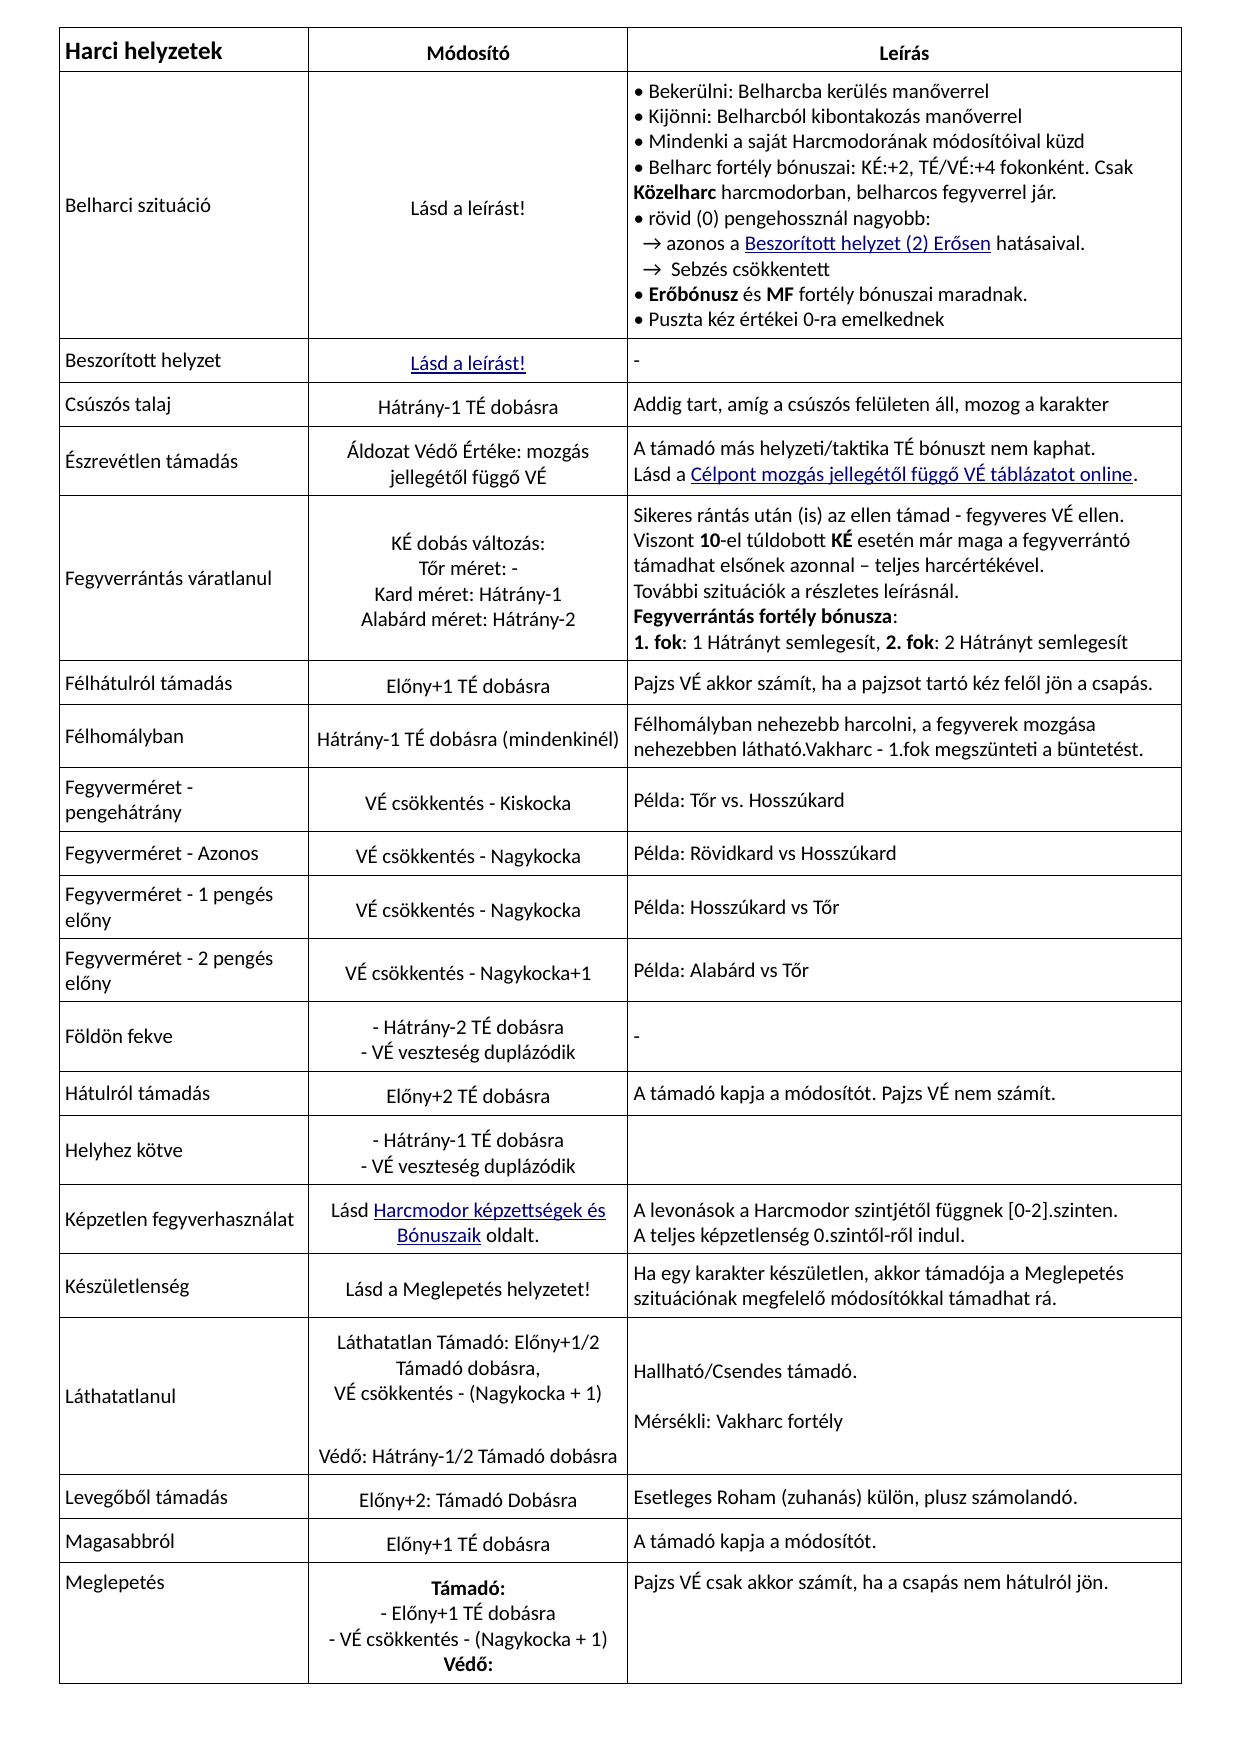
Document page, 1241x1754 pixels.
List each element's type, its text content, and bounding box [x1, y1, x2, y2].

table_cell Láthatatlan Támadó: Előny+1/2 Támadó dobásra, VÉ csökkentés - (Nagykocka + 1) Védő: Hátrány-1/2 Támadó dobásra [309, 1318, 627, 1474]
table_cell - Hátrány-2 TÉ dobásra - VÉ veszteség duplázódik [309, 1002, 627, 1071]
table_cell Előny+1 TÉ dobásra [309, 1519, 627, 1562]
table_cell Előny+2 TÉ dobásra [309, 1072, 627, 1114]
table_cell VÉ csökkentés - Kiskocka [309, 768, 627, 831]
table_cell A támadó más helyzeti/taktika TÉ bónuszt nem kaphat. Lásd a Célpont mozgás jellegétől függő VÉ táblázatot online. [628, 427, 1181, 495]
table_cell Lásd a Meglepetés helyzetet! [309, 1254, 627, 1317]
table_cell KÉ dobás változás: Tőr méret: - Kard méret: Hátrány-1 Alabárd méret: Hátrány-2 [309, 496, 627, 660]
table_cell Példa: Tőr vs. Hosszúkard [628, 768, 1181, 831]
table_cell VÉ csökkentés - Nagykocka [309, 876, 627, 938]
table_cell Meglepetés [60, 1563, 308, 1682]
table_cell Belharci szituáció [60, 72, 308, 338]
table_cell Előny+2: Támadó Dobásra [309, 1475, 627, 1518]
table_cell A levonások a Harcmodor szintjétől függnek [0-2].szinten. A teljes képzetlenség 0.szintől-ről indul. [628, 1185, 1181, 1253]
table_cell Pajzs VÉ akkor számít, ha a pajzsot tartó kéz felől jön a csapás. [628, 661, 1181, 704]
table_cell Félhomályban [60, 705, 308, 767]
table_cell Csúszós talaj [60, 383, 308, 426]
table_cell Magasabbról [60, 1519, 308, 1562]
table_cell Addig tart, amíg a csúszós felületen áll, mozog a karakter [628, 383, 1181, 426]
table_cell Beszorított helyzet [60, 339, 308, 382]
table_cell Esetleges Roham (zuhanás) külön, plusz számolandó. [628, 1475, 1181, 1518]
table_cell Hallható/Csendes támadó. Mérsékli: Vakharc fortély [628, 1318, 1181, 1474]
table_cell - [628, 1002, 1181, 1071]
table_cell Lásd Harcmodor képzettségek és Bónuszaik oldalt. [309, 1185, 627, 1253]
table_cell Félhátulról támadás [60, 661, 308, 704]
table_cell VÉ csökkentés - Nagykocka [309, 832, 627, 874]
table_header Harci helyzetek [60, 28, 308, 71]
table_cell - Hátrány-1 TÉ dobásra - VÉ veszteség duplázódik [309, 1116, 627, 1184]
table_cell Fegyverrántás váratlanul [60, 496, 308, 660]
table_cell Helyhez kötve [60, 1116, 308, 1184]
table_cell Példa: Rövidkard vs Hosszúkard [628, 832, 1181, 874]
table_cell Fegyverméret - Azonos [60, 832, 308, 874]
table_cell Láthatatlanul [60, 1318, 308, 1474]
table_cell Földön fekve [60, 1002, 308, 1071]
table_cell VÉ csökkentés - Nagykocka+1 [309, 939, 627, 1001]
table_cell Fegyverméret - pengehátrány [60, 768, 308, 831]
table_cell Hátrány-1 TÉ dobásra [309, 383, 627, 426]
table_cell • Bekerülni: Belharcba kerülés manőverrel • Kijönni: Belharcból kibontakozás manőverrel • Mindenki a saját Harcmodorának módosítóival küzd • Belharc fortély bónuszai: KÉ:+2, TÉ/VÉ:+4 fokonként. Csak Közelharc harcmodorban, belharcos fegyverrel jár. • rövid (0) pengehossznál nagyobb: → azonos a Beszorított helyzet (2) Erősen hatásaival. → Sebzés csökkentett • Erőbónusz és MF fortély bónuszai maradnak. • Puszta kéz értékei 0-ra emelkednek [628, 72, 1181, 338]
table_cell Lásd a leírást! [309, 339, 627, 382]
table_cell Pajzs VÉ csak akkor számít, ha a csapás nem hátulról jön. [628, 1563, 1181, 1682]
table_cell Ha egy karakter készületlen, akkor támadója a Meglepetés szituációnak megfelelő módosítókkal támadhat rá. [628, 1254, 1181, 1317]
table_cell Hátrány-1 TÉ dobásra (mindenkinél) [309, 705, 627, 767]
table_cell Észrevétlen támadás [60, 427, 308, 495]
table_cell A támadó kapja a módosítót. Pajzs VÉ nem számít. [628, 1072, 1181, 1114]
table_cell Levegőből támadás [60, 1475, 308, 1518]
table_cell Előny+1 TÉ dobásra [309, 661, 627, 704]
table_cell - [628, 339, 1181, 382]
table_cell Készületlenség [60, 1254, 308, 1317]
table_cell Lásd a leírást! [309, 72, 627, 338]
table_cell Félhomályban nehezebb harcolni, a fegyverek mozgása nehezebben látható.Vakharc - 1.fok megszünteti a büntetést. [628, 705, 1181, 767]
table_cell Áldozat Védő Értéke: mozgás jellegétől függő VÉ [309, 427, 627, 495]
table_cell [628, 1116, 1181, 1184]
table_cell Fegyverméret - 1 pengés előny [60, 876, 308, 938]
table_cell Példa: Alabárd vs Tőr [628, 939, 1181, 1001]
table_cell A támadó kapja a módosítót. [628, 1519, 1181, 1562]
table_cell Példa: Hosszúkard vs Tőr [628, 876, 1181, 938]
table_cell Sikeres rántás után (is) az ellen támad - fegyveres VÉ ellen. Viszont 10-el túldobott KÉ esetén már maga a fegyverrántó támadhat elsőnek azonnal – teljes harcértékével. További szituációk a részletes leírásnál. Fegyverrántás fortély bónusza: 1. fok: 1 Hátrányt semlegesít, 2. fok: 2 Hátrányt semlegesít [628, 496, 1181, 660]
table_cell Támadó: - Előny+1 TÉ dobásra - VÉ csökkentés - (Nagykocka + 1) Védő: [309, 1563, 627, 1682]
table_header Módosító [309, 28, 627, 71]
table_cell Fegyverméret - 2 pengés előny [60, 939, 308, 1001]
table_cell Hátulról támadás [60, 1072, 308, 1114]
table_header Leírás [628, 28, 1181, 71]
table_cell Képzetlen fegyverhasználat [60, 1185, 308, 1253]
